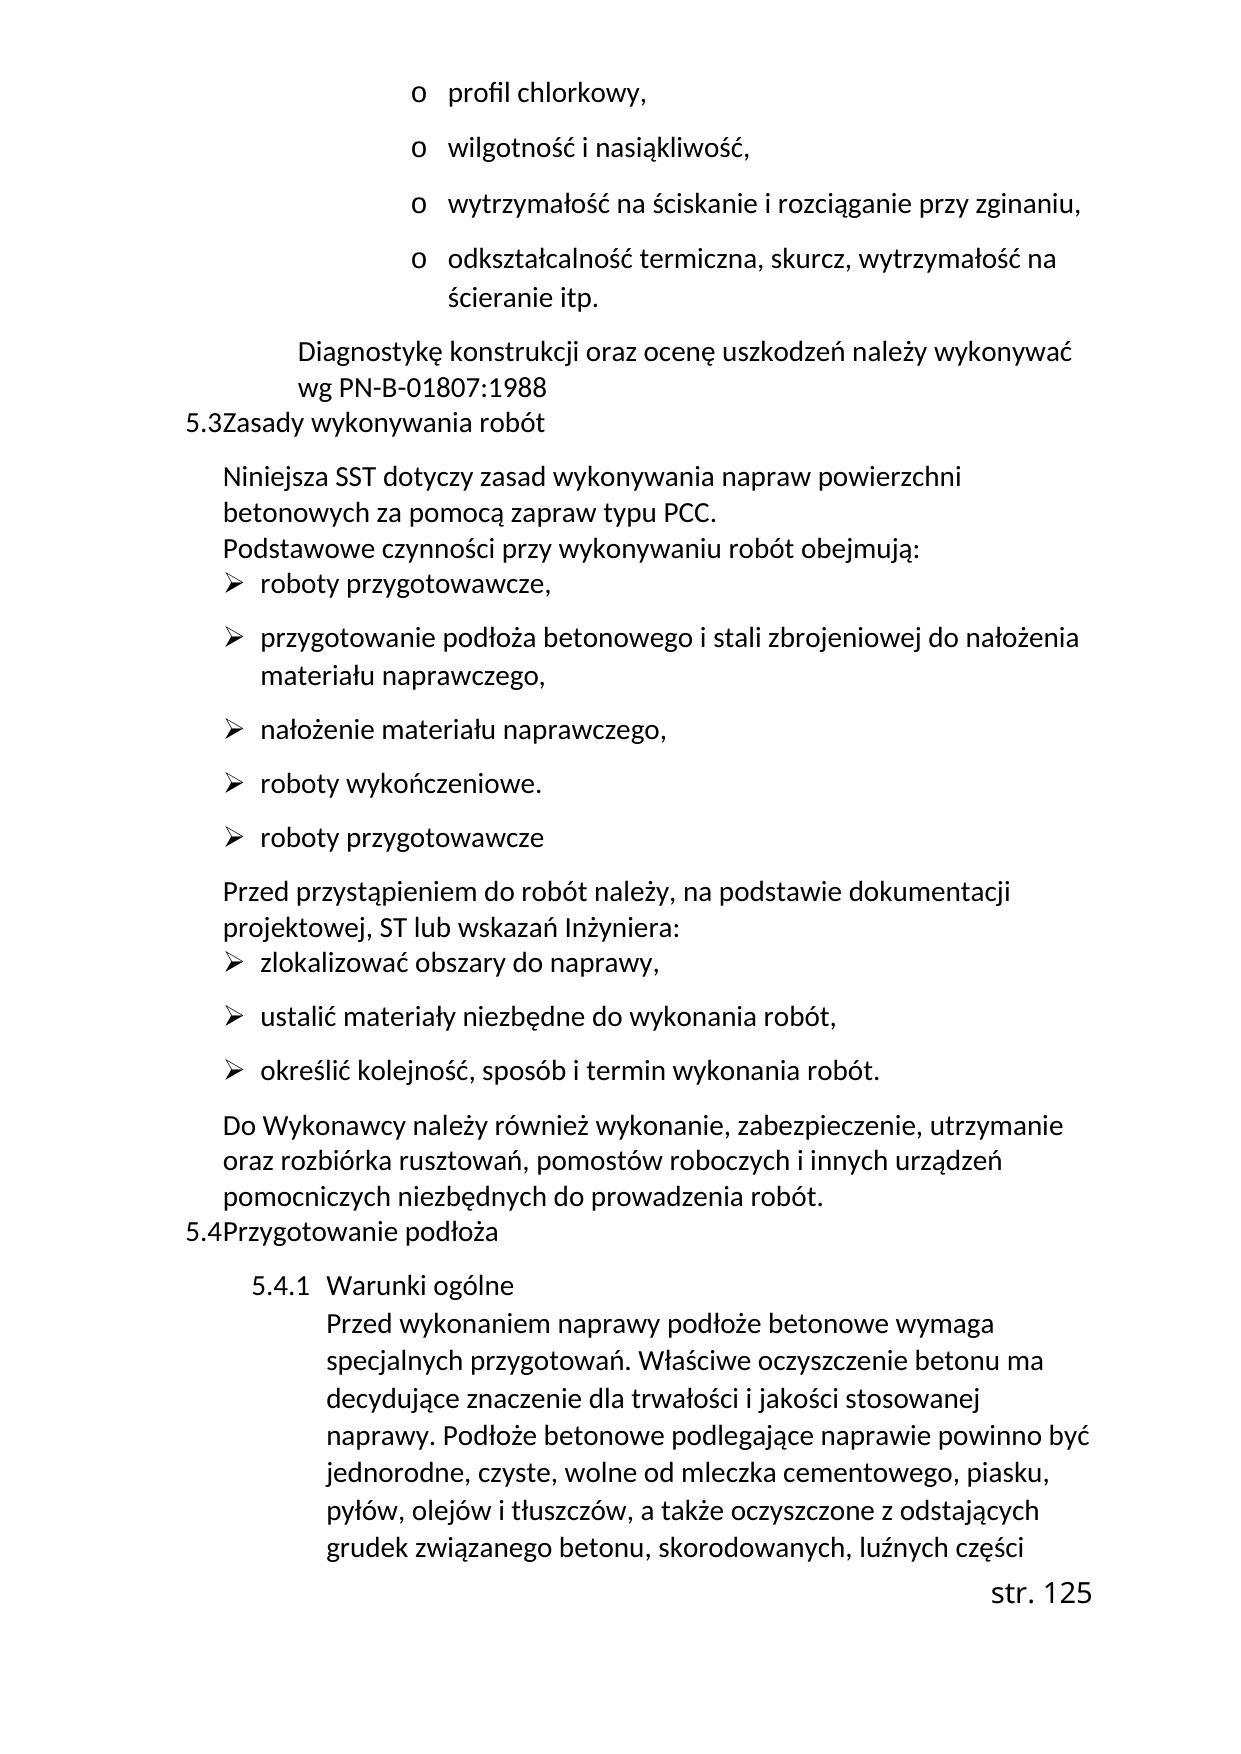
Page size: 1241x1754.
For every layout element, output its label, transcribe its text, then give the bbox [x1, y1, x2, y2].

list Warunki ogólne Przed wykonaniem naprawy podłoże betonowe wymaga specjalnych przygotowań. Właściwe oczyszczenie betonu ma decydujące znaczenie dla trwałości i jakości stosowanej naprawy. Podłoże betonowe podlegające naprawie powinno być jednorodne, czyste, wolne od mleczka cementowego, piasku, pyłów, olejów i tłuszczów, a także oczyszczone z odstających grudek związanego betonu, skorodowanych, luźnych części [251, 1267, 1093, 1565]
list określić kolejność, sposób i termin wykonania robót. [223, 1052, 1093, 1088]
list Przed przystąpieniem do robót należy, na podstawie dokumentacji projektowej, ST lub wskazań Inżyniera: [223, 873, 1093, 944]
list ustalić materiały niezbędne do wykonania robót, [223, 998, 1093, 1034]
list Przygotowanie podłoża [185, 1213, 1093, 1249]
list roboty przygotowawcze [223, 819, 1093, 855]
list odkształcalność termiczna, skurcz, wytrzymałość na ścieranie itp. [410, 240, 1093, 315]
list zlokalizować obszary do naprawy, [223, 944, 1093, 980]
list Zasady wykonywania robót [185, 404, 1093, 440]
list Diagnostykę konstrukcji oraz ocenę uszkodzeń należy wykonywać wg PN-B-01807:1988 [298, 333, 1093, 404]
list przygotowanie podłoża betonowego i stali zbrojeniowej do nałożenia materiału naprawczego, [223, 619, 1093, 692]
list Do Wykonawcy należy również wykonanie, zabezpieczenie, utrzymanie oraz rozbiórka rusztowań, pomostów roboczych i innych urządzeń pomocniczych niezbędnych do prowadzenia robót. [223, 1107, 1093, 1213]
list roboty przygotowawcze, [223, 565, 1093, 601]
list Niniejsza SST dotyczy zasad wykonywania napraw powierzchni betonowych za pomocą zapraw typu PCC. [223, 458, 1093, 530]
list Podstawowe czynności przy wykonywaniu robót obejmują: [223, 530, 1093, 565]
list roboty wykończeniowe. [223, 765, 1093, 801]
list wytrzymałość na ściskanie i rozciąganie przy zginaniu, [410, 185, 1093, 222]
list nałożenie materiału naprawczego, [223, 711, 1093, 747]
list wilgotność i nasiąkliwość, [410, 129, 1093, 166]
list profil chlorkowy, [410, 74, 1093, 111]
